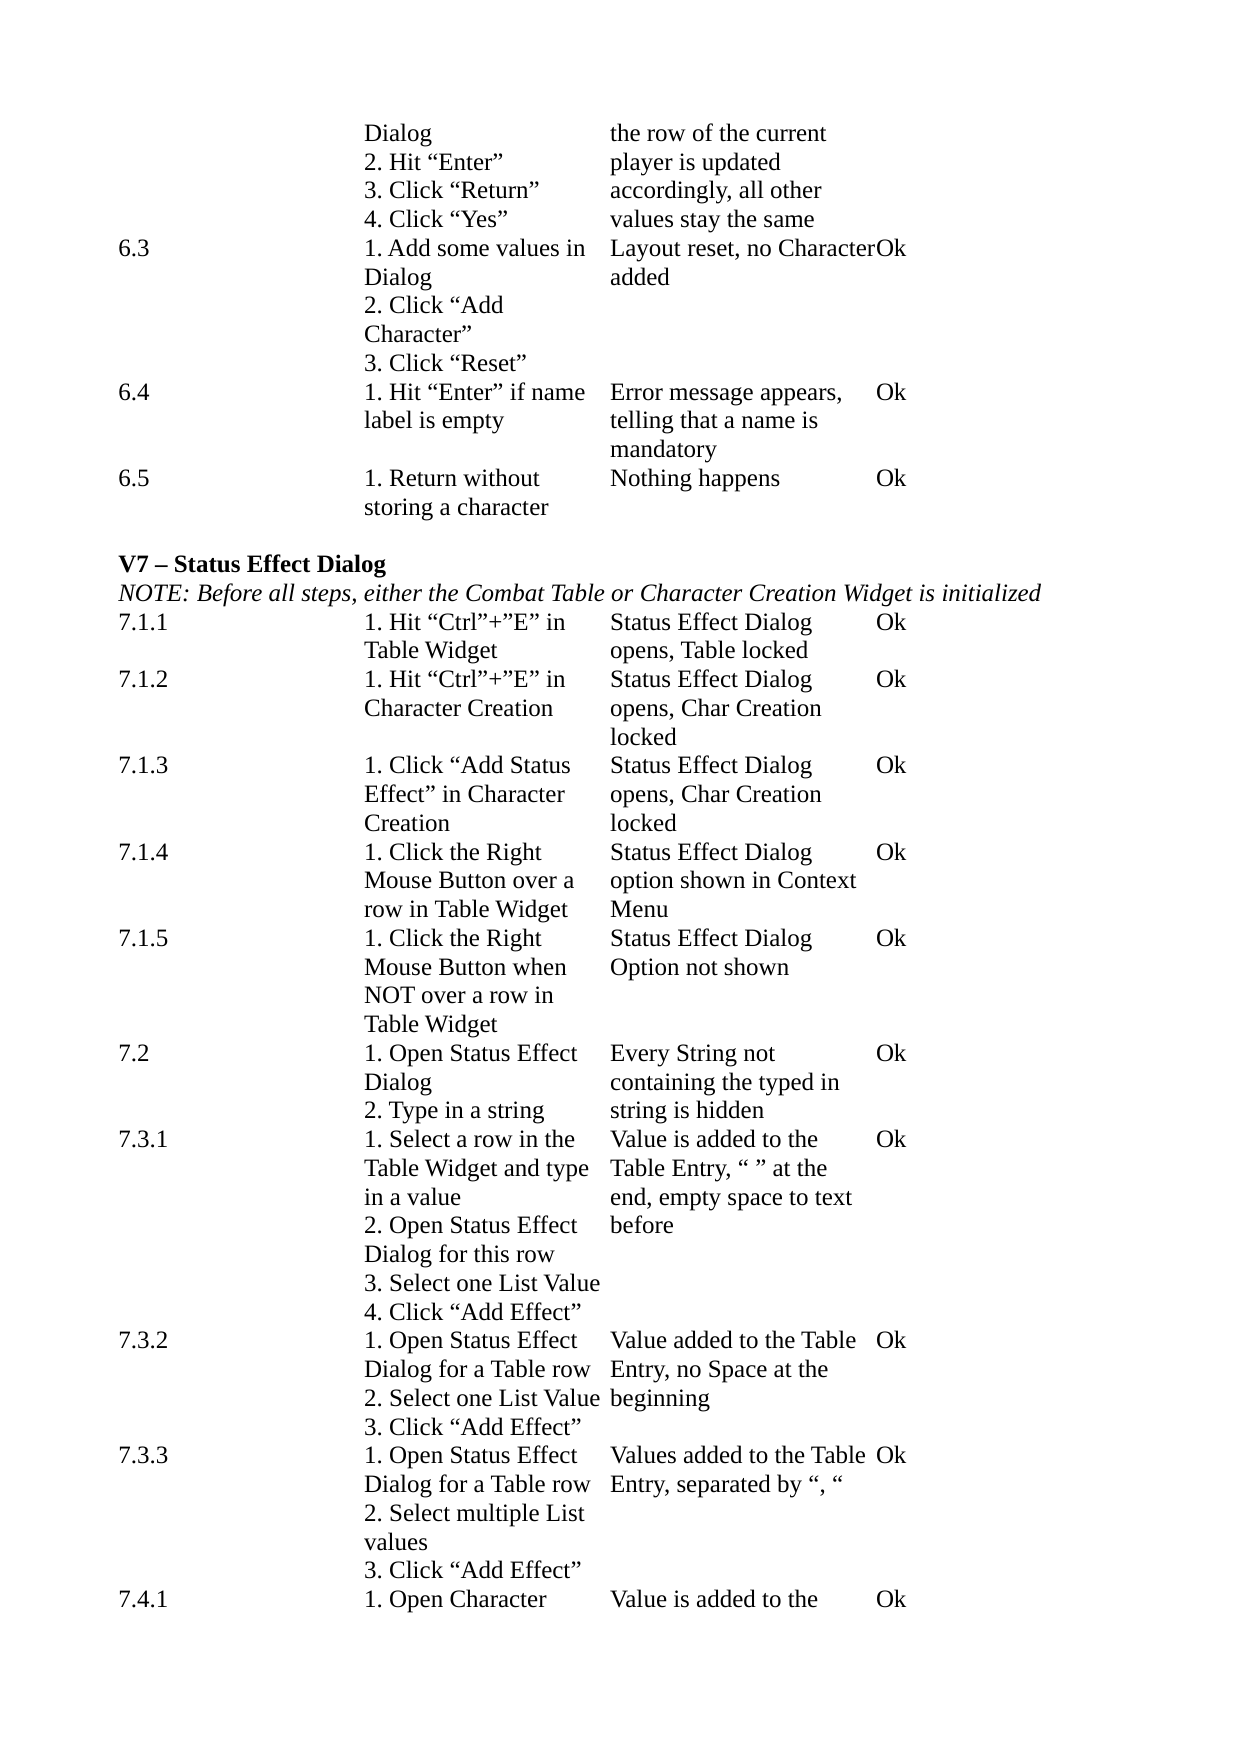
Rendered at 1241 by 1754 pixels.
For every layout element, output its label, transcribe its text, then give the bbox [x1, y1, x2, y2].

table_cell 7.3.3 [118, 1441, 364, 1584]
table_cell Status Effect Dialog Option not shown [610, 923, 876, 1038]
table_cell 1. Click “Add Status Effect” in Character Creation [364, 751, 610, 837]
table_cell 7.4.1 [118, 1584, 364, 1613]
table_cell Ok [876, 1038, 1122, 1124]
table_cell 1. Hit “Enter” if name label is empty [364, 377, 610, 463]
table_cell [876, 118, 1122, 233]
table_cell Dialog 2. Hit “Enter” 3. Click “Return” 4. Click “Yes” [364, 118, 610, 233]
table_cell Ok [876, 664, 1122, 751]
table_cell Ok [876, 1441, 1122, 1584]
table_cell [118, 118, 364, 233]
table_cell 1. Select a row in the Table Widget and type in a value 2. Open Status Effect Dialog for this row 3. Select one List Value 4. Click “Add Effect” [364, 1124, 610, 1326]
table_cell 7.1.4 [118, 837, 364, 923]
table_cell Ok [876, 1124, 1122, 1326]
table_cell 1. Open Status Effect Dialog 2. Type in a string [364, 1038, 610, 1124]
table_cell 7.3.2 [118, 1326, 364, 1441]
table_cell 1. Open Character [364, 1584, 610, 1613]
table_cell 7.1.3 [118, 751, 364, 837]
table_cell Error message appears, telling that a name is mandatory [610, 377, 876, 463]
table_cell 6.3 [118, 233, 364, 377]
table_cell Status Effect Dialog opens, Table locked [610, 607, 876, 664]
table_cell Ok [876, 1584, 1122, 1613]
table_cell 1. Return without storing a character [364, 463, 610, 521]
table_cell 1. Click the Right Mouse Button over a row in Table Widget [364, 837, 610, 923]
table_cell Ok [876, 377, 1122, 463]
table_cell the row of the current player is updated accordingly, all other values stay the same [610, 118, 876, 233]
table_cell 1. Open Status Effect Dialog for a Table row 2. Select multiple List values 3. Click “Add Effect” [364, 1441, 610, 1584]
table_cell Value is added to the Table Entry, “ ” at the end, empty space to text before [610, 1124, 876, 1326]
table_cell 1. Hit “Ctrl”+”E” in Character Creation [364, 664, 610, 751]
table_cell Nothing happens [610, 463, 876, 521]
table_cell 6.5 [118, 463, 364, 521]
table_cell Ok [876, 233, 1122, 377]
table_cell Ok [876, 463, 1122, 521]
table_cell 1. Open Status Effect Dialog for a Table row 2. Select one List Value 3. Click “Add Effect” [364, 1326, 610, 1441]
table_cell Status Effect Dialog opens, Char Creation locked [610, 751, 876, 837]
table_cell 1. Click the Right Mouse Button when NOT over a row in Table Widget [364, 923, 610, 1038]
table_cell Ok [876, 837, 1122, 923]
table_cell 1. Add some values in Dialog 2. Click “Add Character” 3. Click “Reset” [364, 233, 610, 377]
table_cell Ok [876, 751, 1122, 837]
table_cell Ok [876, 923, 1122, 1038]
table_cell Every String not containing the typed in string is hidden [610, 1038, 876, 1124]
table_cell 7.3.1 [118, 1124, 364, 1326]
table_cell Values added to the Table Entry, separated by “, “ [610, 1441, 876, 1584]
table_cell Status Effect Dialog opens, Char Creation locked [610, 664, 876, 751]
table_cell Value added to the Table Entry, no Space at the beginning [610, 1326, 876, 1441]
table_cell 7.1.5 [118, 923, 364, 1038]
table_cell Layout reset, no Character added [610, 233, 876, 377]
table_cell Ok [876, 1326, 1122, 1441]
table_cell 6.4 [118, 377, 364, 463]
table_cell 7.2 [118, 1038, 364, 1124]
table_cell Status Effect Dialog option shown in Context Menu [610, 837, 876, 923]
table_cell 7.1.2 [118, 664, 364, 751]
table_cell V7 – Status Effect Dialog NOTE: Before all steps, either the Combat Table or Character Creation Widget is initialized [118, 521, 1122, 607]
table_cell Ok [876, 607, 1122, 664]
table_cell 7.1.1 [118, 607, 364, 664]
table_cell Value is added to the [610, 1584, 876, 1613]
table_cell 1. Hit “Ctrl”+”E” in Table Widget [364, 607, 610, 664]
